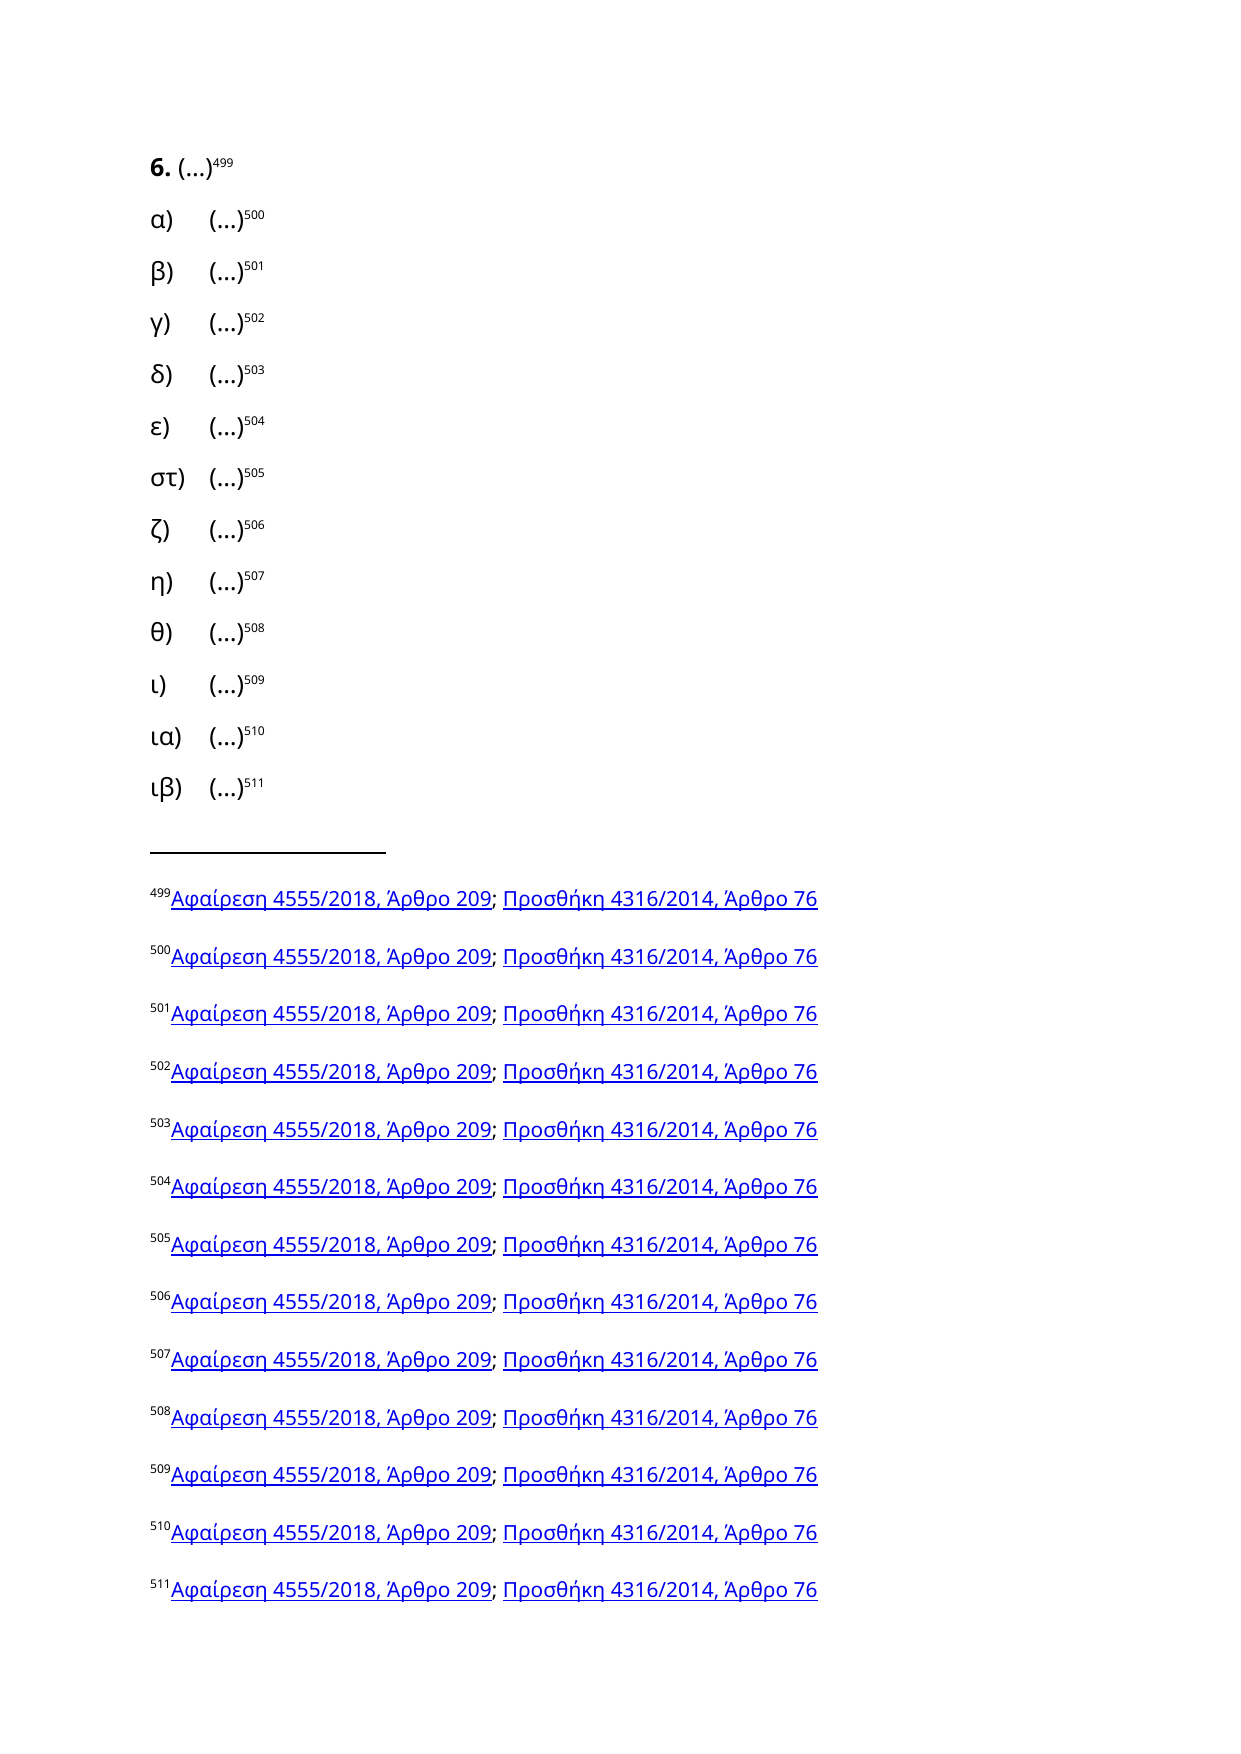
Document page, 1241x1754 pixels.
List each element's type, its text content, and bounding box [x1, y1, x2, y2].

text Αφαίρεση 4555/2018, Άρθρο 209; Προσθήκη 4316/2014, Άρθρο 76 [150, 1287, 1090, 1316]
list ιβ) (…) [150, 770, 1090, 804]
list ε) (…) [150, 408, 1090, 442]
list θ) (…) [150, 615, 1090, 649]
text 6. (…) [150, 150, 1090, 184]
text Αφαίρεση 4555/2018, Άρθρο 209; Προσθήκη 4316/2014, Άρθρο 76 [150, 1057, 1090, 1086]
list γ) (…) [150, 305, 1090, 339]
text Αφαίρεση 4555/2018, Άρθρο 209; Προσθήκη 4316/2014, Άρθρο 76 [150, 1172, 1090, 1201]
text Αφαίρεση 4555/2018, Άρθρο 209; Προσθήκη 4316/2014, Άρθρο 76 [150, 1230, 1090, 1258]
text Αφαίρεση 4555/2018, Άρθρο 209; Προσθήκη 4316/2014, Άρθρο 76 [150, 942, 1090, 970]
text Αφαίρεση 4555/2018, Άρθρο 209; Προσθήκη 4316/2014, Άρθρο 76 [150, 1403, 1090, 1431]
list ζ) (…) [150, 512, 1090, 546]
text Αφαίρεση 4555/2018, Άρθρο 209; Προσθήκη 4316/2014, Άρθρο 76 [150, 1115, 1090, 1143]
text Αφαίρεση 4555/2018, Άρθρο 209; Προσθήκη 4316/2014, Άρθρο 76 [150, 1576, 1090, 1604]
text Αφαίρεση 4555/2018, Άρθρο 209; Προσθήκη 4316/2014, Άρθρο 76 [150, 1518, 1090, 1546]
list β) (…) [150, 253, 1090, 287]
text Αφαίρεση 4555/2018, Άρθρο 209; Προσθήκη 4316/2014, Άρθρο 76 [150, 884, 1090, 913]
list στ) (…) [150, 460, 1090, 494]
text Αφαίρεση 4555/2018, Άρθρο 209; Προσθήκη 4316/2014, Άρθρο 76 [150, 1345, 1090, 1373]
text Αφαίρεση 4555/2018, Άρθρο 209; Προσθήκη 4316/2014, Άρθρο 76 [150, 1460, 1090, 1489]
list ι) (…) [150, 667, 1090, 701]
text Αφαίρεση 4555/2018, Άρθρο 209; Προσθήκη 4316/2014, Άρθρο 76 [150, 999, 1090, 1028]
list ια) (…) [150, 718, 1090, 752]
list η) (…) [150, 563, 1090, 597]
list α) (…) [150, 202, 1090, 236]
list δ) (…) [150, 357, 1090, 391]
